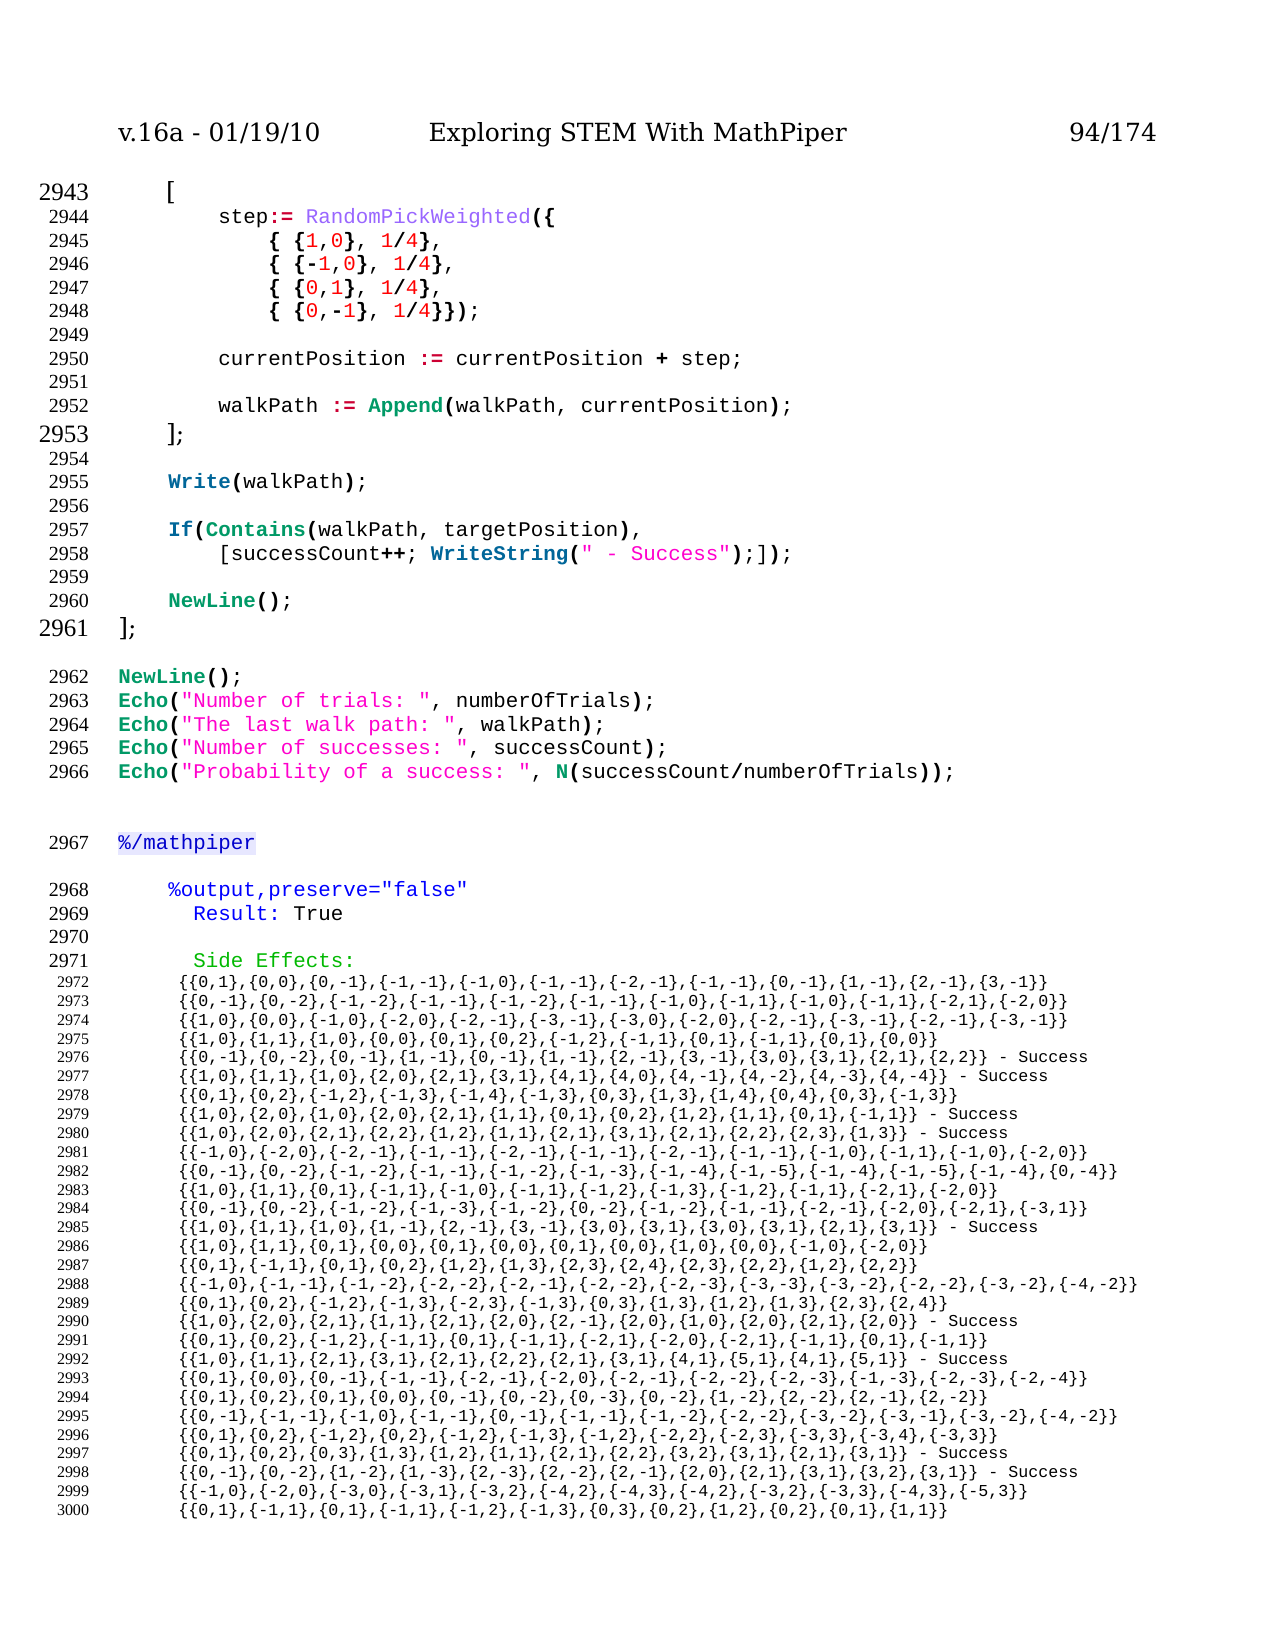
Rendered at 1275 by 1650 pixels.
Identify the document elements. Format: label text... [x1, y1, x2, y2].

text {{0,-1},{0,-2},{1,-2},{1,-3},{2,-3},{2,-2},{2,-1},{2,0},{2,1},{3,1},{3,2},{3,1}} - Success [118, 1464, 1157, 1483]
text {{0,1},{-1,1},{0,1},{0,2},{1,2},{1,3},{2,3},{2,4},{2,3},{2,2},{1,2},{2,2}} [118, 1256, 1157, 1275]
text {{1,0},{0,0},{-1,0},{-2,0},{-2,-1},{-3,-1},{-3,0},{-2,0},{-2,-1},{-3,-1},{-2,-1},{-3,-1}} [118, 1011, 1157, 1030]
text Echo("Probability of a success: ", N(successCount/numberOfTrials)); [118, 761, 1157, 784]
text Echo("The last walk path: ", walkPath); [118, 713, 1157, 737]
text step:= RandomPickWeighted({ [118, 206, 1157, 229]
text %output,preserve="false" [118, 879, 1157, 903]
text {{1,0},{1,1},{1,0},{1,-1},{2,-1},{3,-1},{3,0},{3,1},{3,0},{3,1},{2,1},{3,1}} - Success [118, 1219, 1157, 1238]
text {{0,-1},{0,-2},{-1,-2},{-1,-3},{-1,-2},{0,-2},{-1,-2},{-1,-1},{-2,-1},{-2,0},{-2,1},{-3,1}} [118, 1200, 1157, 1219]
text {{-1,0},{-1,-1},{-1,-2},{-2,-2},{-2,-1},{-2,-2},{-2,-3},{-3,-3},{-3,-2},{-2,-2},{-3,-2},{-4,-2}} [118, 1275, 1157, 1294]
text currentPosition := currentPosition + step; [118, 348, 1157, 371]
text {{0,1},{0,0},{0,-1},{-1,-1},{-2,-1},{-2,0},{-2,-1},{-2,-2},{-2,-3},{-1,-3},{-2,-3},{-2,-4}} [118, 1369, 1157, 1388]
text {{0,1},{0,2},{-1,2},{-1,3},{-2,3},{-1,3},{0,3},{1,3},{1,2},{1,3},{2,3},{2,4}} [118, 1294, 1157, 1313]
text {{0,1},{0,2},{-1,2},{0,2},{-1,2},{-1,3},{-1,2},{-2,2},{-2,3},{-3,3},{-3,4},{-3,3}} [118, 1426, 1157, 1445]
text {{1,0},{2,0},{2,1},{1,1},{2,1},{2,0},{2,-1},{2,0},{1,0},{2,0},{2,1},{2,0}} - Success [118, 1313, 1157, 1332]
text [ [118, 177, 1157, 206]
text [successCount++; WriteString(" - Success");]); [118, 542, 1157, 566]
text Echo("Number of trials: ", numberOfTrials); [118, 690, 1157, 713]
text { {-1,0}, 1/4}, [118, 253, 1157, 277]
text {{0,-1},{0,-2},{-1,-2},{-1,-1},{-1,-2},{-1,-3},{-1,-4},{-1,-5},{-1,-4},{-1,-5},{-1,-4},{0,-4}} [118, 1162, 1157, 1181]
text {{1,0},{2,0},{2,1},{2,2},{1,2},{1,1},{2,1},{3,1},{2,1},{2,2},{2,3},{1,3}} - Success [118, 1124, 1157, 1143]
text {{0,1},{0,2},{-1,2},{-1,1},{0,1},{-1,1},{-2,1},{-2,0},{-2,1},{-1,1},{0,1},{-1,1}} [118, 1332, 1157, 1351]
text {{1,0},{1,1},{2,1},{3,1},{2,1},{2,2},{2,1},{3,1},{4,1},{5,1},{4,1},{5,1}} - Success [118, 1351, 1157, 1369]
text { {1,0}, 1/4}, [118, 229, 1157, 253]
text {{0,1},{0,2},{-1,2},{-1,3},{-1,4},{-1,3},{0,3},{1,3},{1,4},{0,4},{0,3},{-1,3}} [118, 1087, 1157, 1106]
text {{1,0},{1,1},{0,1},{-1,1},{-1,0},{-1,1},{-1,2},{-1,3},{-1,2},{-1,1},{-2,1},{-2,0}} [118, 1181, 1157, 1200]
text {{1,0},{1,1},{1,0},{2,0},{2,1},{3,1},{4,1},{4,0},{4,-1},{4,-2},{4,-3},{4,-4}} - Success [118, 1068, 1157, 1087]
text %/mathpiper [118, 832, 1157, 855]
text ]; [118, 613, 1157, 643]
text { {0,1}, 1/4}, [118, 277, 1157, 301]
text Result: True [118, 903, 1157, 926]
text {{1,0},{1,1},{0,1},{0,0},{0,1},{0,0},{0,1},{0,0},{1,0},{0,0},{-1,0},{-2,0}} [118, 1238, 1157, 1256]
text {{0,-1},{0,-2},{0,-1},{1,-1},{0,-1},{1,-1},{2,-1},{3,-1},{3,0},{3,1},{2,1},{2,2}} - Success [118, 1049, 1157, 1068]
text walkPath := Append(walkPath, currentPosition); [118, 395, 1157, 419]
text { {0,-1}, 1/4}}); [118, 301, 1157, 324]
text NewLine(); [118, 666, 1157, 690]
text {{0,1},{0,0},{0,-1},{-1,-1},{-1,0},{-1,-1},{-2,-1},{-1,-1},{0,-1},{1,-1},{2,-1},{3,-1}} [118, 974, 1157, 992]
text {{0,1},{0,2},{0,1},{0,0},{0,-1},{0,-2},{0,-3},{0,-2},{1,-2},{2,-2},{2,-1},{2,-2}} [118, 1388, 1157, 1407]
text Write(walkPath); [118, 472, 1157, 495]
text {{1,0},{2,0},{1,0},{2,0},{2,1},{1,1},{0,1},{0,2},{1,2},{1,1},{0,1},{-1,1}} - Success [118, 1106, 1157, 1124]
text {{-1,0},{-2,0},{-3,0},{-3,1},{-3,2},{-4,2},{-4,3},{-4,2},{-3,2},{-3,3},{-4,3},{-5,3}} [118, 1483, 1157, 1502]
text Echo("Number of successes: ", successCount); [118, 737, 1157, 761]
text {{0,-1},{-1,-1},{-1,0},{-1,-1},{0,-1},{-1,-1},{-1,-2},{-2,-2},{-3,-2},{-3,-1},{-3,-2},{-4,-2}} [118, 1407, 1157, 1426]
text {{-1,0},{-2,0},{-2,-1},{-1,-1},{-2,-1},{-1,-1},{-2,-1},{-1,-1},{-1,0},{-1,1},{-1,0},{-2,0}} [118, 1143, 1157, 1162]
text {{0,-1},{0,-2},{-1,-2},{-1,-1},{-1,-2},{-1,-1},{-1,0},{-1,1},{-1,0},{-1,1},{-2,1},{-2,0}} [118, 992, 1157, 1011]
text {{1,0},{1,1},{1,0},{0,0},{0,1},{0,2},{-1,2},{-1,1},{0,1},{-1,1},{0,1},{0,0}} [118, 1030, 1157, 1049]
text {{0,1},{0,2},{0,3},{1,3},{1,2},{1,1},{2,1},{2,2},{3,2},{3,1},{2,1},{3,1}} - Success [118, 1445, 1157, 1464]
text If(Contains(walkPath, targetPosition), [118, 519, 1157, 542]
text {{0,1},{-1,1},{0,1},{-1,1},{-1,2},{-1,3},{0,3},{0,2},{1,2},{0,2},{0,1},{1,1}} [118, 1502, 1157, 1520]
text Side Effects: [118, 950, 1157, 974]
text NewLine(); [118, 590, 1157, 613]
text ]; [118, 419, 1157, 448]
